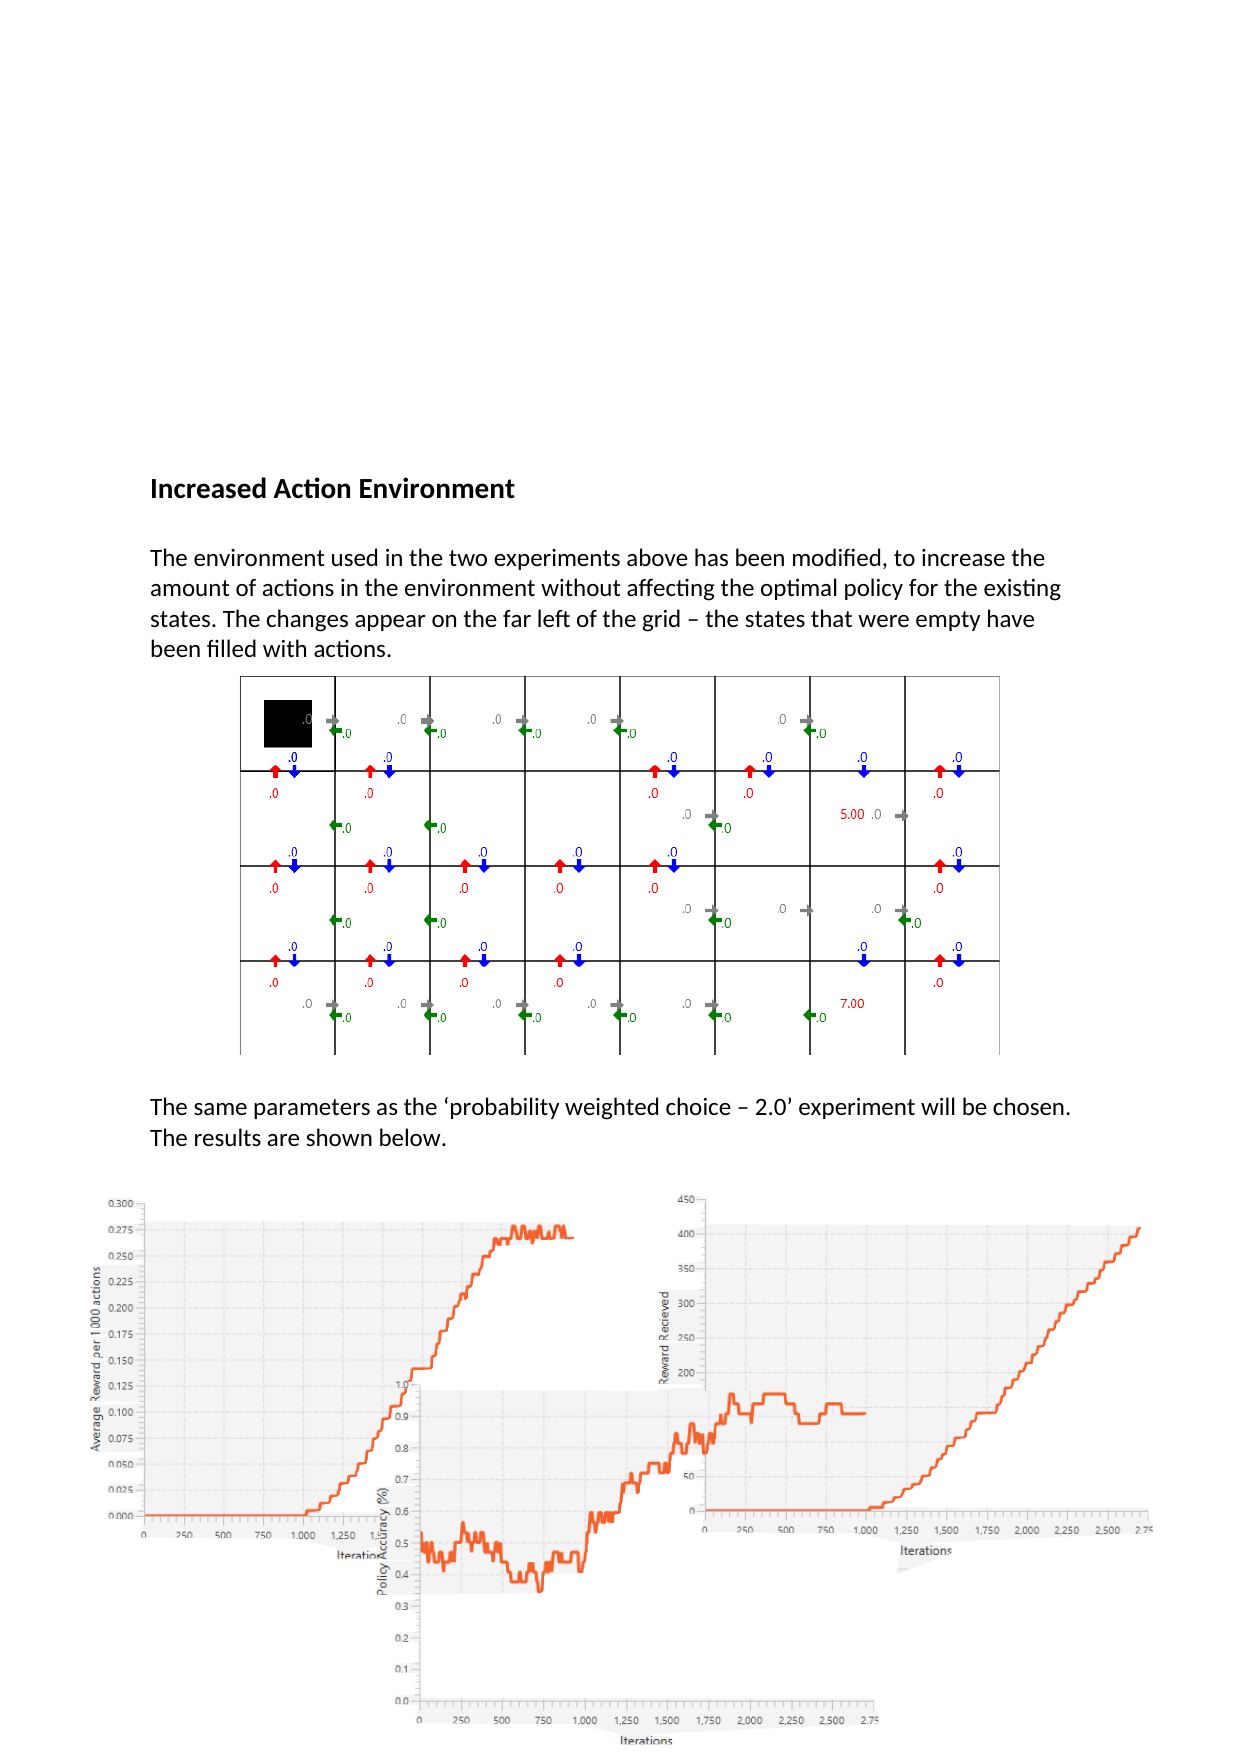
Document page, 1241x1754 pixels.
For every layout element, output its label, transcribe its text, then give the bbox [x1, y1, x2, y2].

text The same parameters as the ‘probability weighted choice – 2.0’ experiment will be chosen. The results are shown below. [150, 1091, 1090, 1152]
text The environment used in the two experiments above has been modified, to increase the amount of actions in the environment without affecting the optimal policy for the existing states. The changes appear on the far left of the grid – the states that were empty have been filled with actions. [150, 542, 1090, 664]
text Increased Action Environment [150, 471, 1090, 506]
